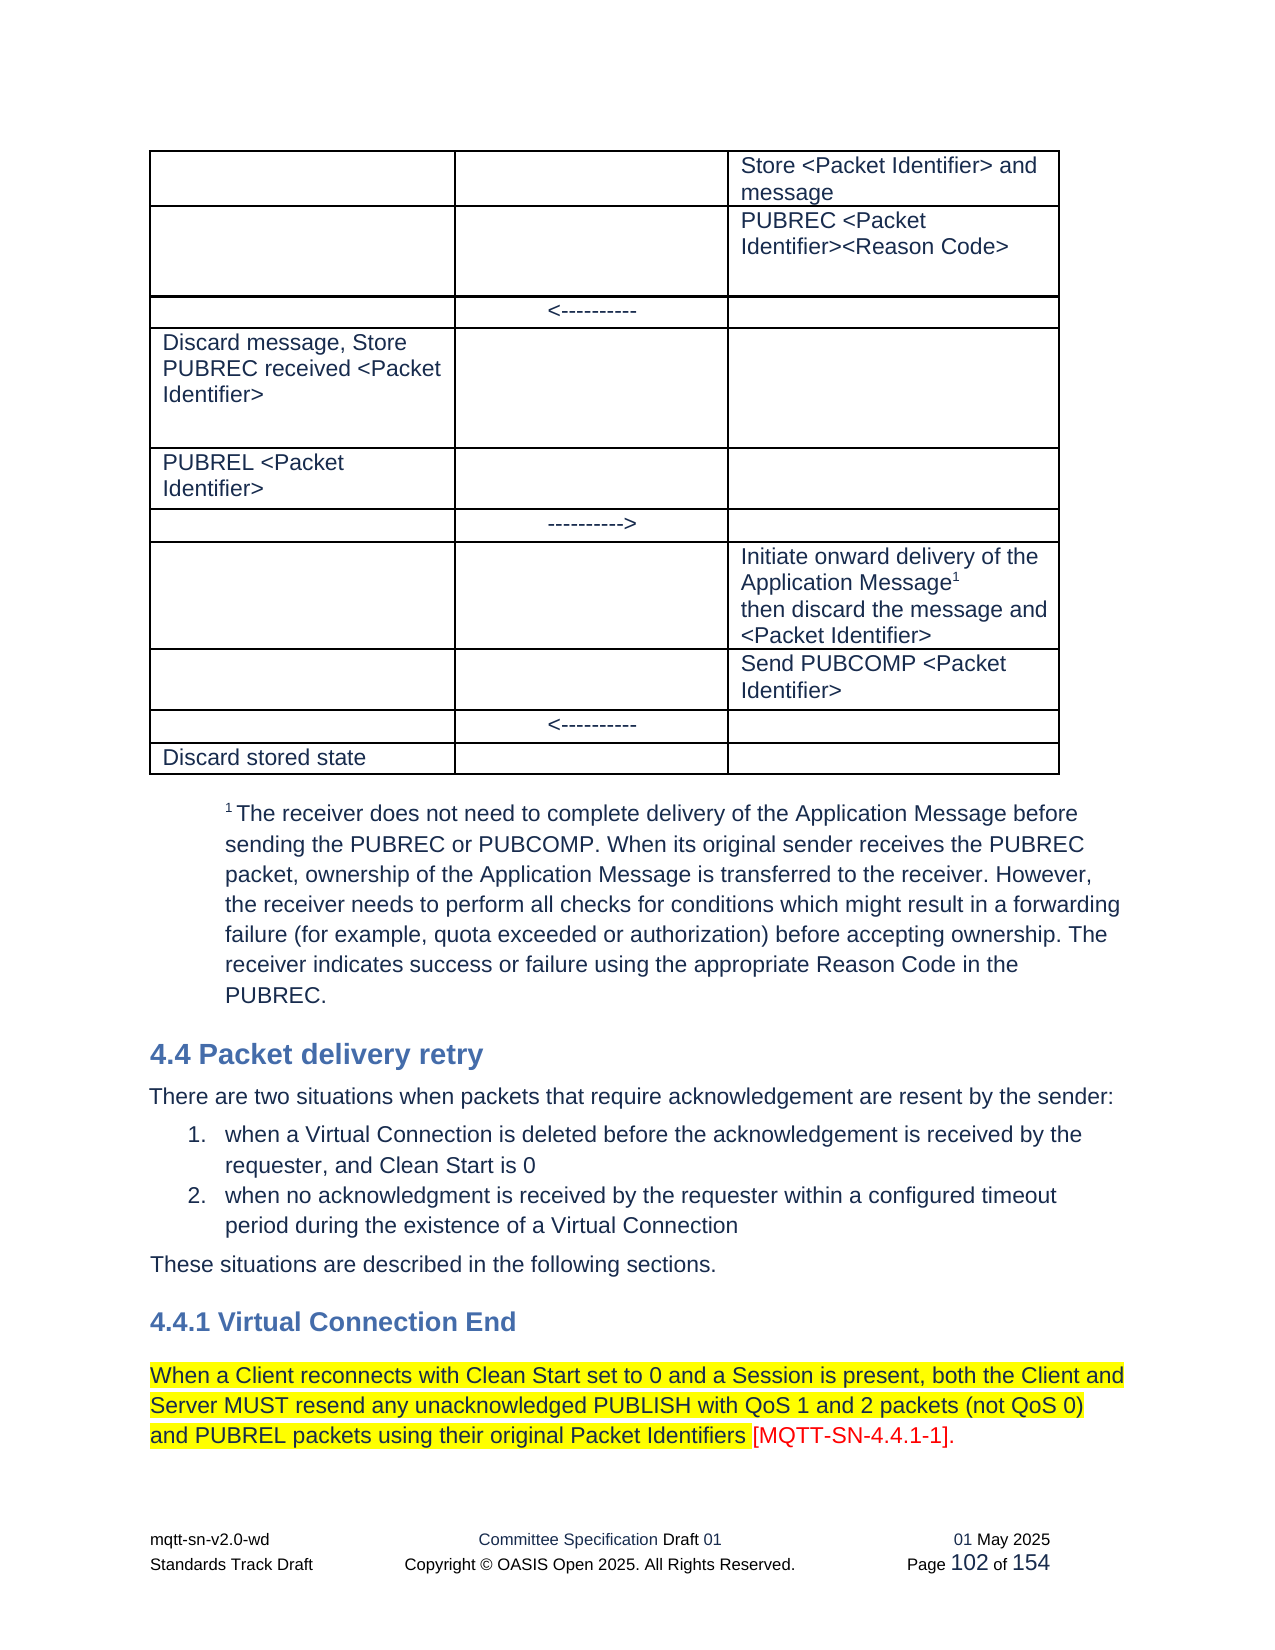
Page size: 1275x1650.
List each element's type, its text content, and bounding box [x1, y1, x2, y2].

table_cell [729, 711, 1058, 742]
table_cell [456, 650, 727, 709]
table_cell PUBREC <Packet Identifier><Reason Code> [729, 207, 1058, 295]
table_cell PUBREL <Packet Identifier> [151, 449, 454, 508]
table_cell [456, 329, 727, 447]
text These situations are described in the following sections. [150, 1251, 1124, 1277]
table_cell [151, 543, 454, 648]
table_cell [151, 650, 454, 709]
table_cell [151, 298, 454, 327]
list when a Virtual Connection is deleted before the acknowledgement is received by the requester, and Clean Start is 0 [187, 1121, 1124, 1178]
table_cell Store <Packet Identifier> and message [729, 152, 1058, 205]
table_cell [151, 207, 454, 295]
table_cell [151, 711, 454, 742]
table_cell <---------- [456, 298, 727, 327]
table_cell Discard stored state [151, 744, 454, 773]
table_cell [151, 510, 454, 541]
table_cell [456, 449, 727, 508]
table_cell [456, 744, 727, 773]
subtitle 4.4 Packet delivery retry [150, 1037, 1124, 1070]
table_cell [729, 449, 1058, 508]
table_cell [456, 152, 727, 205]
text 1 The receiver does not need to complete delivery of the Application Message before sending the PUBREC or PUBCOMP. When its original sender receives the PUBREC packet, ownership of the Application Message is transferred to the receiver. However, the receiver needs to perform all checks for conditions which might result in a forwarding failure (for example, quota exceeded or authorization) before accepting ownership. The receiver indicates success or failure using the appropriate Reason Code in the PUBREC. [225, 800, 1125, 1008]
table_cell Send PUBCOMP <Packet Identifier> [729, 650, 1058, 709]
table_cell [729, 510, 1058, 541]
table_cell [729, 329, 1058, 447]
table_cell [729, 298, 1058, 327]
table_cell [729, 744, 1058, 773]
table_cell Initiate onward delivery of the Application Message1 then discard the message and <Packet Identifier> [729, 543, 1058, 648]
text There are two situations when packets that require acknowledgement are resent by the sender: [148, 1083, 1124, 1109]
table_cell <---------- [456, 711, 727, 742]
table_cell [456, 543, 727, 648]
table_cell [151, 152, 454, 205]
table_cell ----------> [456, 510, 727, 541]
table_cell [456, 207, 727, 295]
list when no acknowledgment is received by the requester within a configured timeout period during the existence of a Virtual Connection [187, 1182, 1124, 1238]
subtitle 4.4.1 Virtual Connection End [150, 1306, 1124, 1337]
table_cell Discard message, Store PUBREC received <Packet Identifier> [151, 329, 454, 447]
text When a Client reconnects with Clean Start set to 0 and a Session is present, both the Client and Server MUST resend any unacknowledged PUBLISH with QoS 1 and 2 packets (not QoS 0) and PUBREL packets using their original Packet Identifiers [MQTT-SN-4.4.1-1]. [150, 1362, 1125, 1449]
